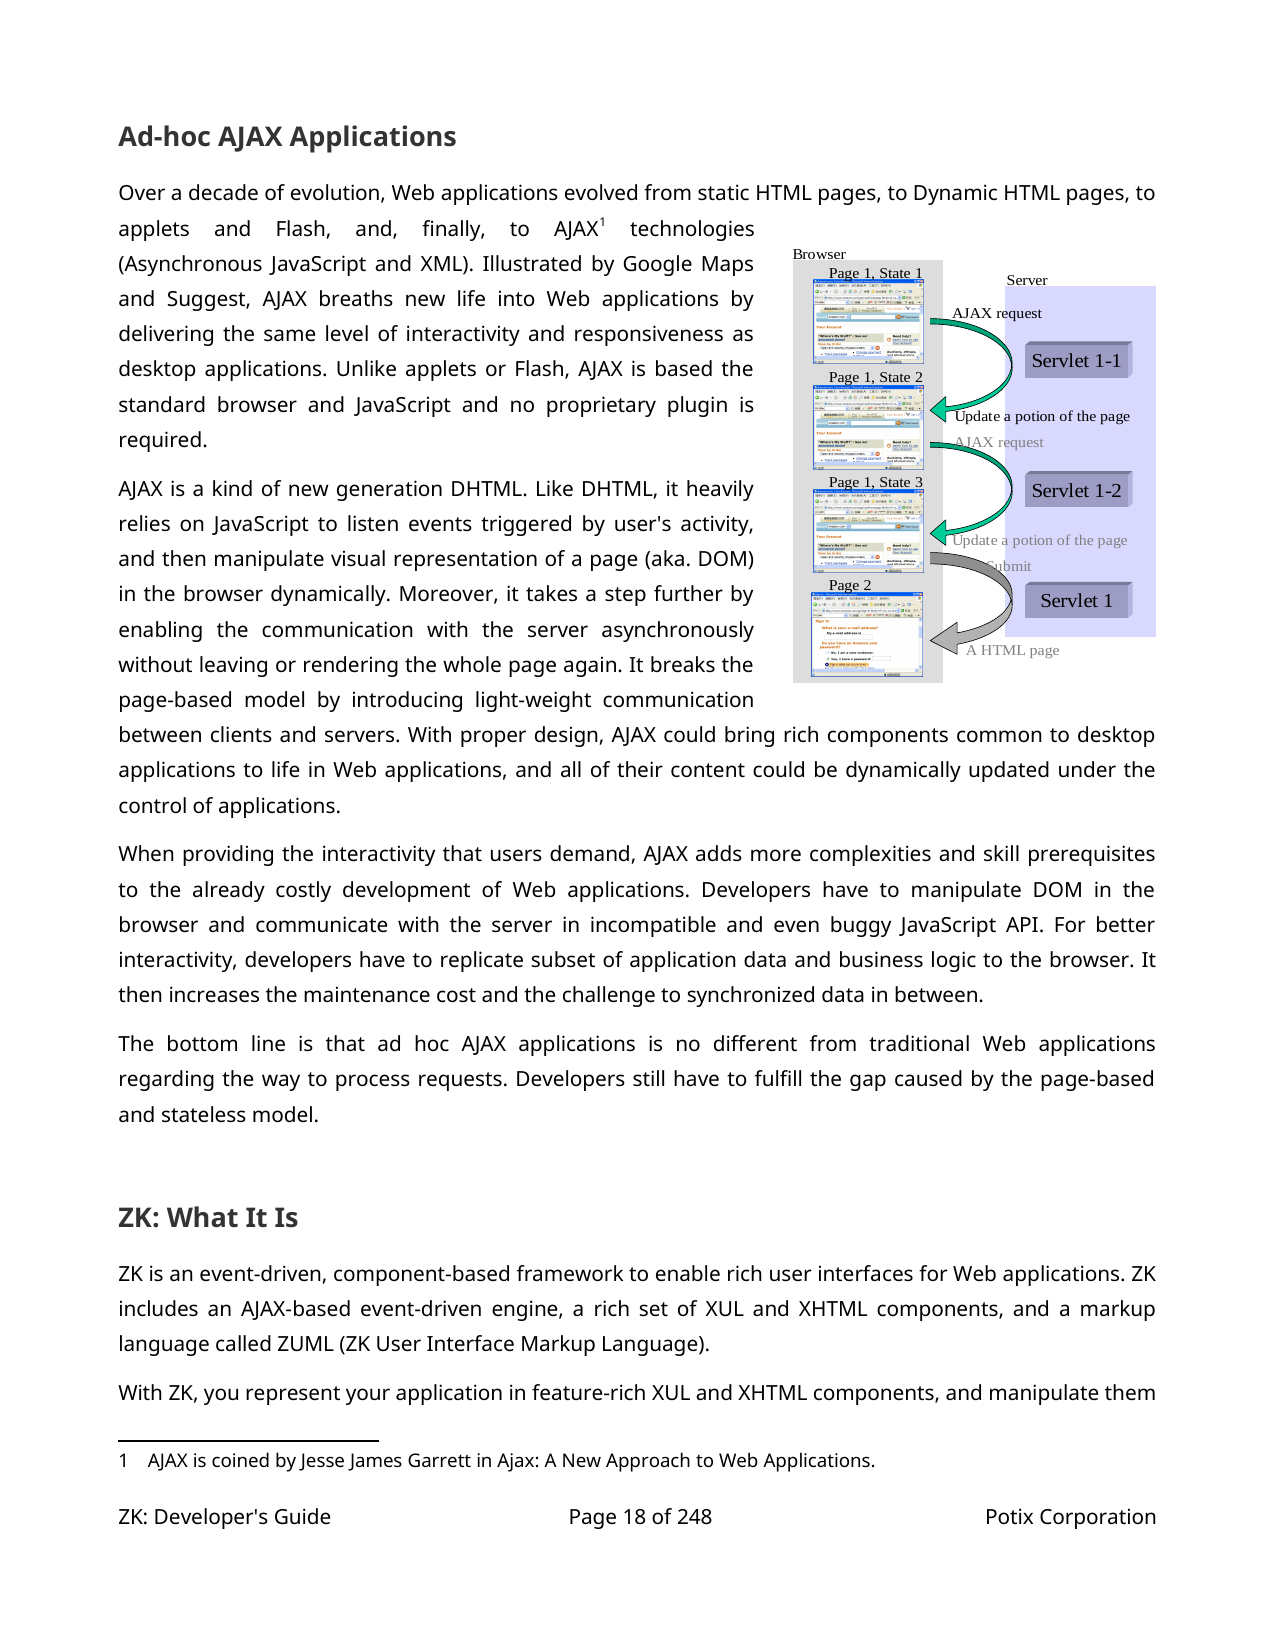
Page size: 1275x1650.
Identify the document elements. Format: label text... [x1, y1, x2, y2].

subtitle ZK: What It Is [118, 1199, 1157, 1236]
text AJAX is a kind of new generation DHTML. Like DHTML, it heavily relies on JavaScript to listen events triggered by user's activity, and then manipulate visual representation of a page (aka. DOM) in the browser dynamically. Moreover, it takes a step further by enabling the communication with the server asynchronously without leaving or rendering the whole page again. It breaks the page-based model by introducing light-weight communication between clients and servers. With proper design, AJAX could bring rich components common to desktop applications to life in Web applications, and all of their content could be dynamically updated under the control of applications. [118, 474, 1157, 819]
subtitle Ad-hoc AJAX Applications [118, 118, 1157, 155]
text When providing the interactivity that users demand, AJAX adds more complexities and skill prerequisites to the already costly development of Web applications. Developers have to manipulate DOM in the browser and communicate with the server in incompatible and even buggy JavaScript API. For better interactivity, developers have to replicate subset of application data and business logic to the browser. It then increases the maintenance cost and the challenge to synchronized data in between. [118, 839, 1157, 1009]
text With ZK, you represent your application in feature-rich XUL and XHTML components, and manipulate them [118, 1378, 1157, 1407]
text The bottom line is that ad hoc AJAX applications is no different from traditional Web applications regarding the way to process requests. Developers still have to fulfill the gap caused by the page-based and stateless model. [118, 1029, 1157, 1128]
text AJAX is coined by Jesse James Garrett in Ajax: A New Approach to Web Applications. [118, 1447, 1157, 1473]
text Over a decade of evolution, Web applications evolved from static HTML pages, to Dynamic HTML pages, to applets and Flash, and, finally, to AJAX technologies (Asynchronous JavaScript and XML). Illustrated by Google Maps and Suggest, AJAX breaths new life into Web applications by delivering the same level of interactivity and responsiveness as desktop applications. Unlike applets or Flash, AJAX is based the standard browser and JavaScript and no proprietary plugin is required. [118, 178, 1157, 453]
text ZK is an event-driven, component-based framework to enable rich user interfaces for Web applications. ZK includes an AJAX-based event-driven engine, a rich set of XUL and XHTML components, and a markup language called ZUML (ZK User Interface Markup Language). [118, 1259, 1157, 1358]
